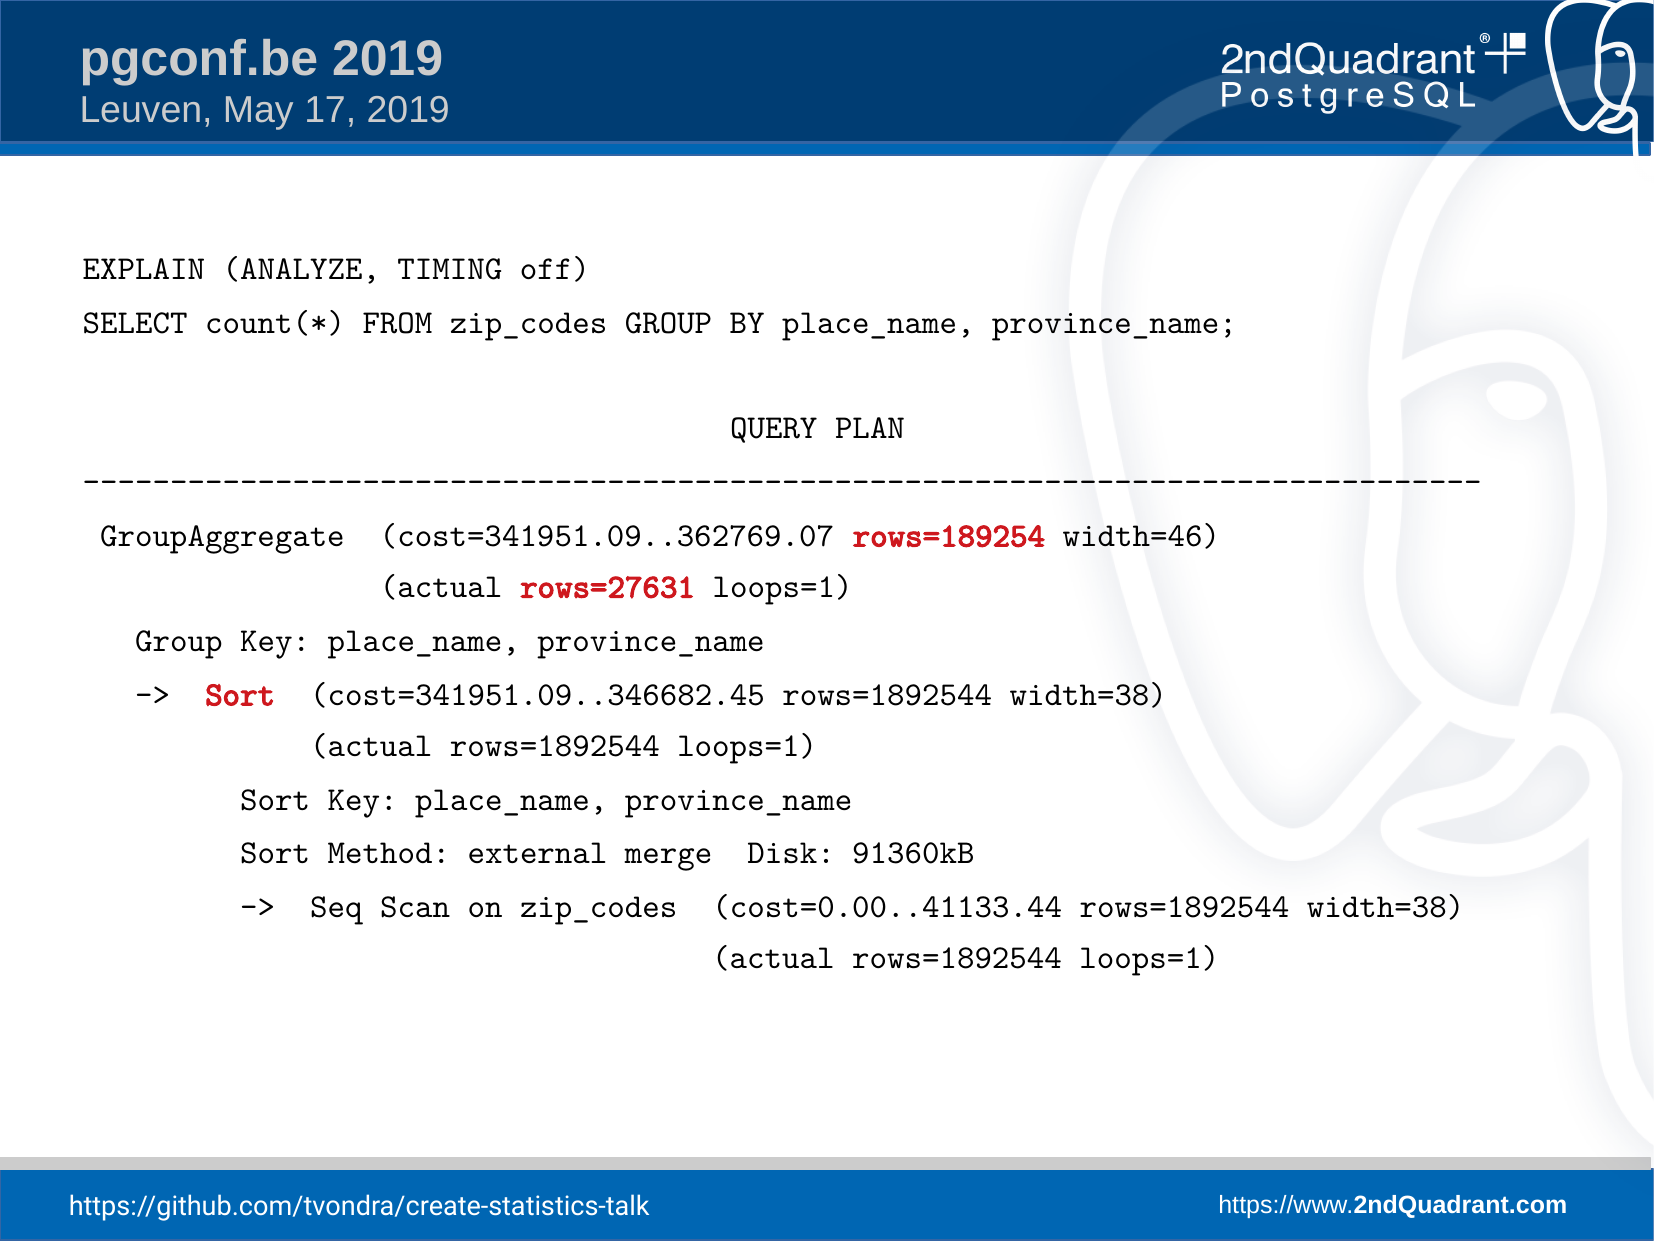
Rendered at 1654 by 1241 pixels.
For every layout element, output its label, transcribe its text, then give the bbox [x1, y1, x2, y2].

picture [632, 0, 1654, 1241]
list EXPLAIN (ANALYZE, TIMING off) SELECT count(*) FROM zip_codes GROUP BY place_name, province_name; QUERY PLAN -------------------------------------------------------------------------------- GroupAggregate (cost=341951.09..362769.07 rows=189254 width=46) (actual rows=27631 loops=1) Group Key: place_name, province_name -> Sort (cost=341951.09..346682.45 rows=1892544 width=38) (actual rows=1892544 loops=1) Sort Key: place_name, province_name Sort Method: external merge Disk: 91360kB -> Seq Scan on zip_codes (cost=0.00..41133.44 rows=1892544 width=38) (actual rows=1892544 loops=1) [82, 239, 1571, 1105]
